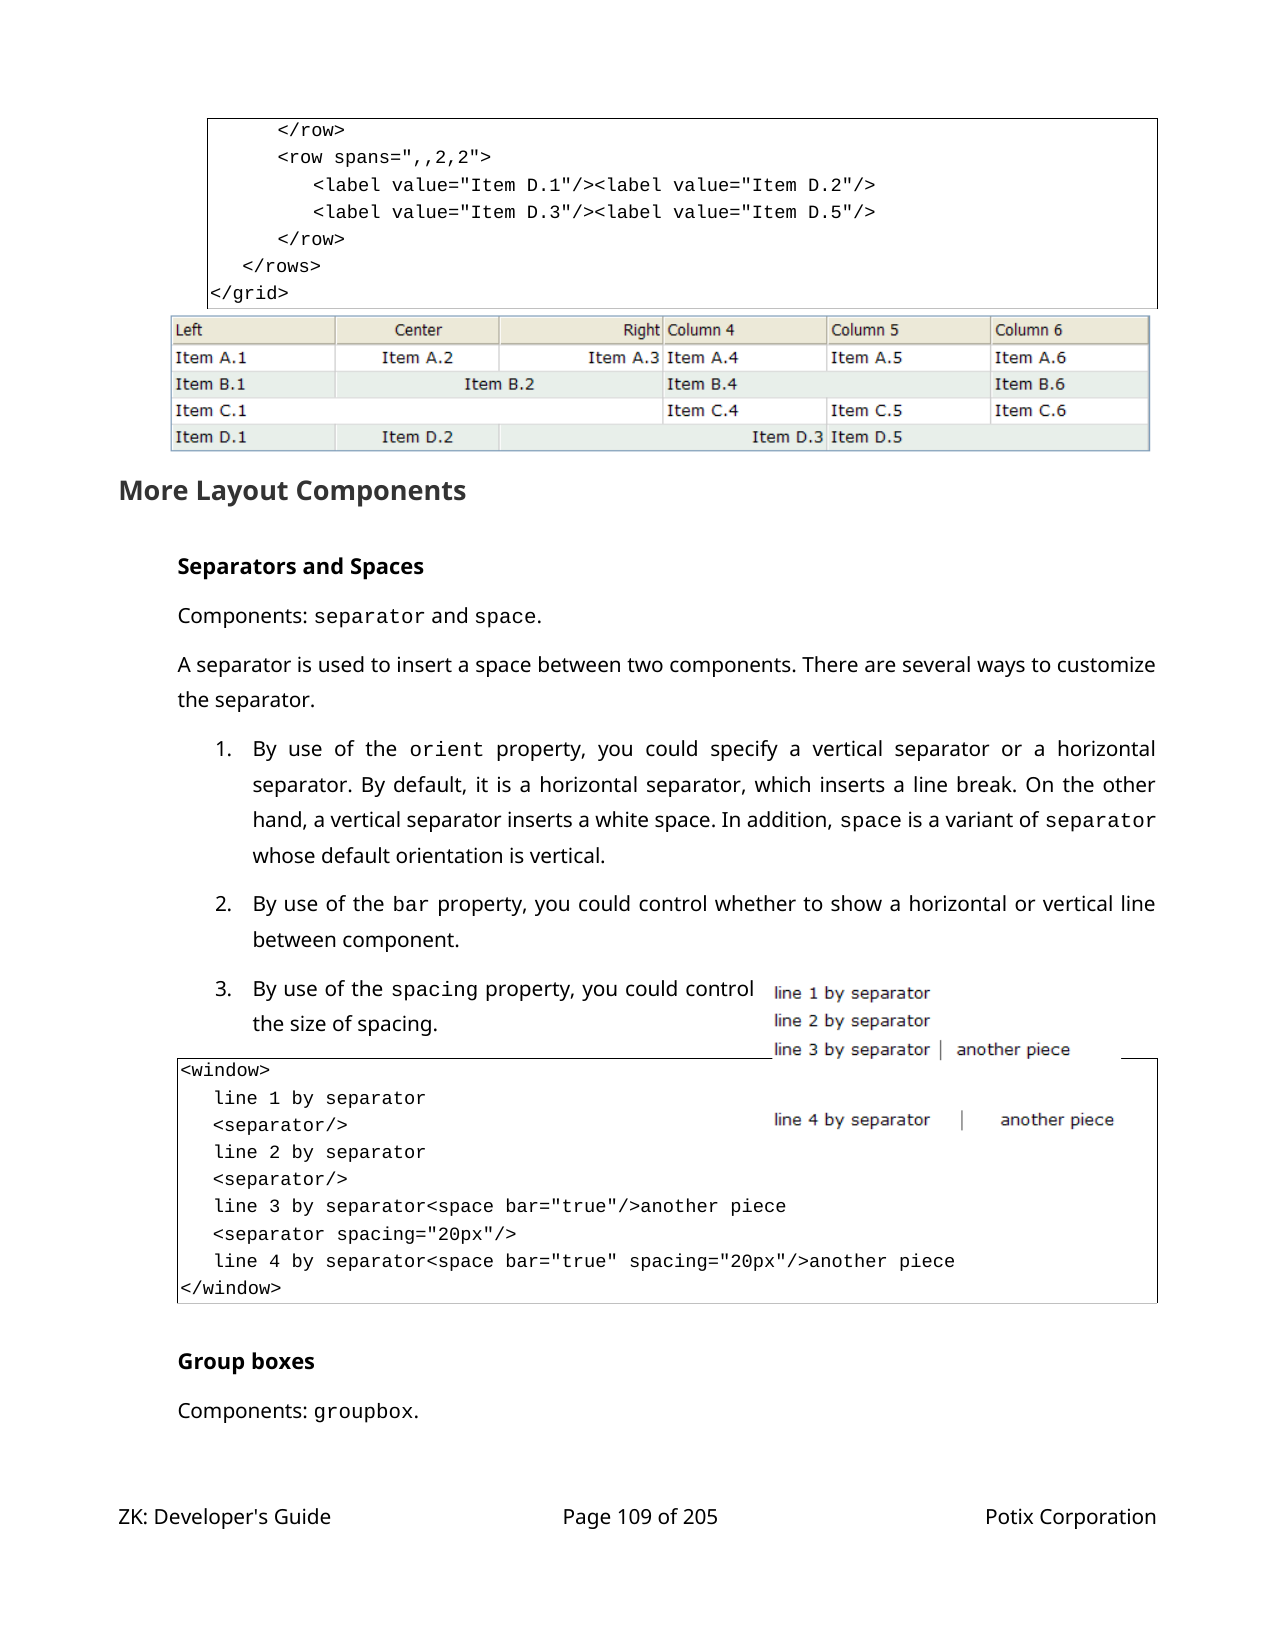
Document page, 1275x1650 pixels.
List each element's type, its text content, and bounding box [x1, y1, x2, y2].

text A separator is used to insert a space between two components. There are several ways to customize the separator. [177, 650, 1157, 714]
text </row> [208, 119, 1157, 142]
text </row> [208, 227, 1157, 251]
text [1122, 1059, 1157, 1083]
text </window> [178, 1276, 1157, 1303]
subtitle Group boxes [177, 1346, 1157, 1376]
text <separator/> [178, 1113, 1157, 1137]
subtitle More Layout Components [118, 379, 1157, 508]
text Components: groupbox. [177, 1396, 1157, 1425]
text <separator spacing="20px"/> [178, 1221, 1157, 1246]
text </grid> [208, 281, 1157, 308]
text <window> [178, 1059, 772, 1083]
picture [772, 980, 1122, 1133]
text line 2 by separator [178, 1140, 1157, 1164]
text line 1 by separator [178, 1086, 772, 1110]
text <row spans=",,2,2"> [208, 145, 1157, 169]
text [1122, 1086, 1157, 1110]
text Components: separator and space. [177, 601, 1157, 630]
text <label value="Item D.1"/><label value="Item D.2"/> [208, 172, 1157, 197]
text <label value="Item D.3"/><label value="Item D.5"/> [208, 200, 1157, 224]
list By use of the orient property, you could specify a vertical separator or a horizontal separator. By default, it is a horizontal separator, which inserts a line break. On the other hand, a vertical separator inserts a white space. In addition, space is a variant of separator whose default orientation is vertical. [215, 734, 1157, 869]
picture [167, 313, 1154, 454]
text <separator/> [178, 1167, 1157, 1191]
list By use of the spacing property, you could control the size of spacing. [215, 974, 1157, 1038]
list By use of the bar property, you could control whether to show a horizontal or vertical line between component. [215, 889, 1157, 953]
text line 4 by separator<space bar="true" spacing="20px"/>another piece [178, 1249, 1157, 1273]
text </rows> [208, 254, 1157, 278]
text line 3 by separator<space bar="true"/>another piece [178, 1194, 1157, 1218]
subtitle Separators and Spaces [177, 551, 1157, 581]
